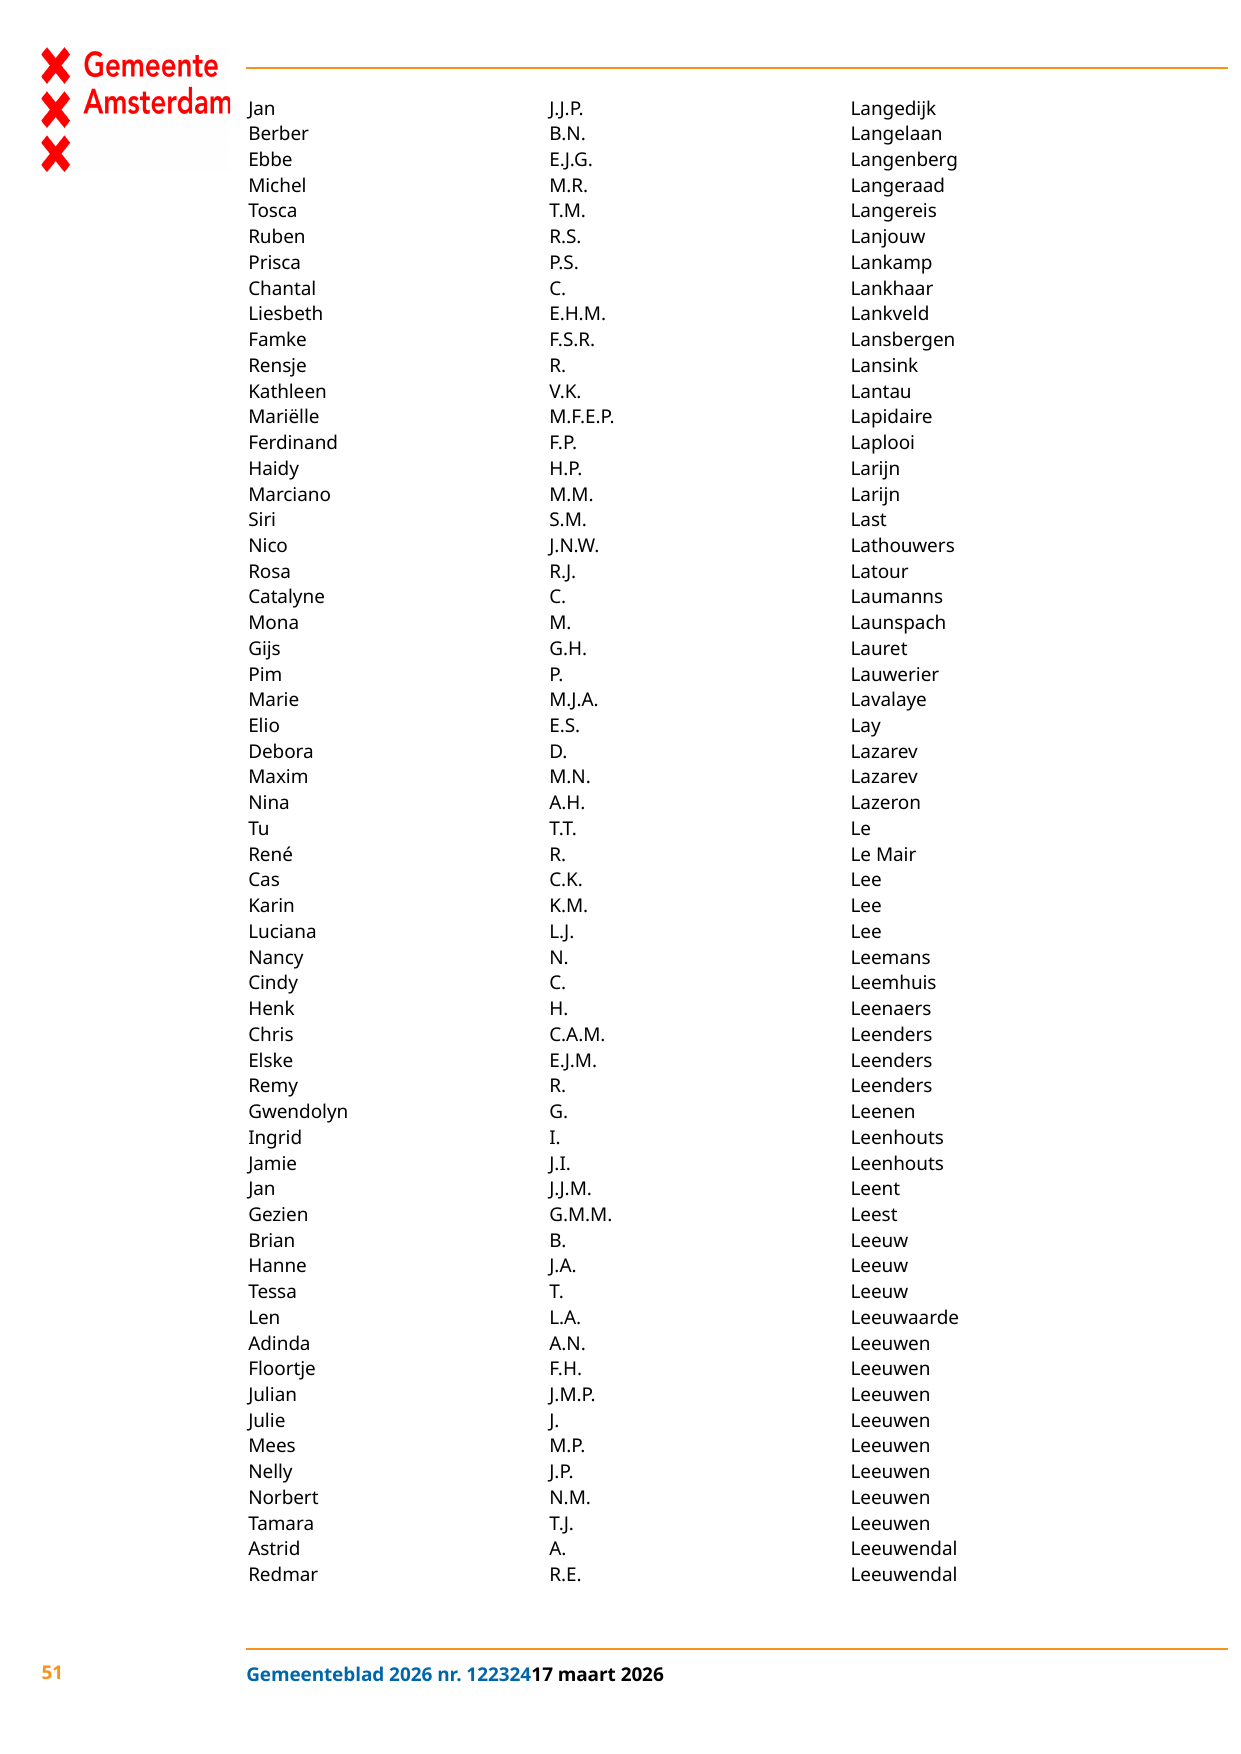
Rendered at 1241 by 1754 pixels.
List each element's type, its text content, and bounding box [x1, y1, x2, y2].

table_cell Lee [850, 893, 1152, 918]
table_cell C. [549, 970, 850, 995]
table_cell Pim [248, 661, 549, 687]
table_cell J. [549, 1407, 850, 1433]
table_cell Lankveld [850, 301, 1152, 326]
table_cell Leeuwen [850, 1330, 1152, 1356]
table_cell Michel [248, 172, 549, 198]
table_cell Maxim [248, 764, 549, 789]
table_cell Lazarev [850, 738, 1152, 764]
table_cell Langereis [850, 198, 1152, 223]
table_cell Elio [248, 712, 549, 738]
table_cell Lansink [850, 352, 1152, 378]
table_cell P.S. [549, 249, 850, 275]
table_cell C.K. [549, 867, 850, 892]
table_cell Leeuwen [850, 1459, 1152, 1484]
table_cell N.M. [549, 1484, 850, 1510]
table_cell Langelaan [850, 121, 1152, 146]
table_cell Ferdinand [248, 429, 549, 455]
table_cell Chris [248, 1021, 549, 1047]
table_cell Luciana [248, 918, 549, 944]
table_cell M.P. [549, 1433, 850, 1458]
table_cell E.H.M. [549, 301, 850, 326]
table_cell Marciano [248, 481, 549, 506]
table_cell Leenen [850, 1098, 1152, 1124]
table_cell Leeuwendal [850, 1561, 1152, 1587]
table_cell Leenaers [850, 995, 1152, 1021]
table_cell Lathouwers [850, 532, 1152, 558]
table_cell Leenders [850, 1021, 1152, 1047]
table_cell M.N. [549, 764, 850, 789]
table_cell Chantal [248, 275, 549, 301]
table_cell G. [549, 1098, 850, 1124]
table_cell M. [549, 609, 850, 635]
table_cell Astrid [248, 1536, 549, 1561]
table_cell L.A. [549, 1304, 850, 1330]
table_cell Leeuwen [850, 1407, 1152, 1433]
table_cell Jan [248, 95, 549, 121]
table_cell Lantau [850, 378, 1152, 403]
table_cell Leemhuis [850, 970, 1152, 995]
table_cell Leeuw [850, 1253, 1152, 1278]
table_cell Jan [248, 1175, 549, 1201]
table_cell F.H. [549, 1356, 850, 1381]
table_cell Gijs [248, 635, 549, 661]
table_cell V.K. [549, 378, 850, 403]
table_cell R.J. [549, 558, 850, 584]
table_cell M.M. [549, 481, 850, 506]
table_cell Marie [248, 687, 549, 712]
table_cell K.M. [549, 893, 850, 918]
table_cell J.P. [549, 1459, 850, 1484]
table_cell R. [549, 352, 850, 378]
table_cell Nico [248, 532, 549, 558]
table_cell H. [549, 995, 850, 1021]
table_cell Mariëlle [248, 404, 549, 429]
table_cell Gwendolyn [248, 1098, 549, 1124]
table_cell Julian [248, 1381, 549, 1407]
table_cell Leeuw [850, 1278, 1152, 1304]
table_cell Jamie [248, 1150, 549, 1175]
table_cell R.S. [549, 224, 850, 249]
table_cell Leest [850, 1201, 1152, 1227]
table_cell Siri [248, 506, 549, 532]
table_cell Mees [248, 1433, 549, 1458]
table_cell Leenhouts [850, 1150, 1152, 1175]
table_cell René [248, 841, 549, 867]
table_cell J.I. [549, 1150, 850, 1175]
table_cell Langeraad [850, 172, 1152, 198]
table_cell Floortje [248, 1356, 549, 1381]
table_cell B. [549, 1227, 850, 1253]
table_cell D. [549, 738, 850, 764]
table_cell F.S.R. [549, 326, 850, 352]
table_cell Redmar [248, 1561, 549, 1587]
table_cell Lansbergen [850, 326, 1152, 352]
table_cell Langenberg [850, 146, 1152, 172]
table_cell Latour [850, 558, 1152, 584]
table_cell T.T. [549, 815, 850, 841]
table_cell Liesbeth [248, 301, 549, 326]
table_cell J.J.P. [549, 95, 850, 121]
table_cell Rosa [248, 558, 549, 584]
table_cell Ingrid [248, 1124, 549, 1150]
table_cell M.J.A. [549, 687, 850, 712]
table_cell Kathleen [248, 378, 549, 403]
table_cell Lee [850, 867, 1152, 892]
table_cell Leenhouts [850, 1124, 1152, 1150]
table_cell Larijn [850, 455, 1152, 481]
table_cell J.A. [549, 1253, 850, 1278]
table_cell Tamara [248, 1510, 549, 1536]
table_cell J.M.P. [549, 1381, 850, 1407]
table_cell Lay [850, 712, 1152, 738]
table_cell I. [549, 1124, 850, 1150]
table_cell Lauwerier [850, 661, 1152, 687]
table_cell Le [850, 815, 1152, 841]
table_cell A.N. [549, 1330, 850, 1356]
table_cell Lazeron [850, 790, 1152, 815]
table_cell Mona [248, 609, 549, 635]
table_cell G.H. [549, 635, 850, 661]
table_cell Leeuwaarde [850, 1304, 1152, 1330]
table_cell Last [850, 506, 1152, 532]
table_cell Prisca [248, 249, 549, 275]
table_cell Laplooi [850, 429, 1152, 455]
table_cell Brian [248, 1227, 549, 1253]
table_cell Karin [248, 893, 549, 918]
table_cell Cas [248, 867, 549, 892]
table_cell Leenders [850, 1047, 1152, 1072]
table_cell Leeuwen [850, 1484, 1152, 1510]
table_cell Leeuwen [850, 1510, 1152, 1536]
table_cell P. [549, 661, 850, 687]
table_cell Famke [248, 326, 549, 352]
table_cell Nelly [248, 1459, 549, 1484]
table_cell T. [549, 1278, 850, 1304]
table_cell Ebbe [248, 146, 549, 172]
table_cell N. [549, 944, 850, 969]
table_cell Lee [850, 918, 1152, 944]
table_cell Berber [248, 121, 549, 146]
table_cell Tessa [248, 1278, 549, 1304]
table_cell E.J.M. [549, 1047, 850, 1072]
table_cell Leeuw [850, 1227, 1152, 1253]
table_cell B.N. [549, 121, 850, 146]
table_cell J.J.M. [549, 1175, 850, 1201]
table_cell R. [549, 1073, 850, 1098]
table_cell T.J. [549, 1510, 850, 1536]
table_cell Elske [248, 1047, 549, 1072]
table_cell G.M.M. [549, 1201, 850, 1227]
table_cell E.J.G. [549, 146, 850, 172]
table_cell Henk [248, 995, 549, 1021]
table_cell Langedijk [850, 95, 1152, 121]
table_cell Leemans [850, 944, 1152, 969]
table_cell J.N.W. [549, 532, 850, 558]
table_cell A.H. [549, 790, 850, 815]
table_cell Launspach [850, 609, 1152, 635]
table_cell L.J. [549, 918, 850, 944]
table_cell Lankhaar [850, 275, 1152, 301]
table_cell Lanjouw [850, 224, 1152, 249]
picture [41, 47, 231, 172]
table_cell C. [549, 275, 850, 301]
table_cell Lazarev [850, 764, 1152, 789]
table_cell H.P. [549, 455, 850, 481]
table_cell R. [549, 841, 850, 867]
table_cell Remy [248, 1073, 549, 1098]
table_cell Leent [850, 1175, 1152, 1201]
table_cell Leeuwen [850, 1356, 1152, 1381]
table_cell E.S. [549, 712, 850, 738]
table_cell M.R. [549, 172, 850, 198]
table_cell Julie [248, 1407, 549, 1433]
table_cell A. [549, 1536, 850, 1561]
table_cell Leenders [850, 1073, 1152, 1098]
table_cell Len [248, 1304, 549, 1330]
table_cell Cindy [248, 970, 549, 995]
table_cell C. [549, 584, 850, 609]
table_cell Leeuwendal [850, 1536, 1152, 1561]
table_cell Leeuwen [850, 1381, 1152, 1407]
table_cell Lankamp [850, 249, 1152, 275]
table_cell Debora [248, 738, 549, 764]
table_cell Nancy [248, 944, 549, 969]
table_cell Laumanns [850, 584, 1152, 609]
table_cell R.E. [549, 1561, 850, 1587]
table_cell Norbert [248, 1484, 549, 1510]
table_cell Nina [248, 790, 549, 815]
table_cell M.F.E.P. [549, 404, 850, 429]
table_cell Lauret [850, 635, 1152, 661]
table_cell Rensje [248, 352, 549, 378]
table_cell T.M. [549, 198, 850, 223]
table_cell Haidy [248, 455, 549, 481]
table_cell F.P. [549, 429, 850, 455]
table_cell Catalyne [248, 584, 549, 609]
table_cell Lavalaye [850, 687, 1152, 712]
table_cell Adinda [248, 1330, 549, 1356]
table_cell S.M. [549, 506, 850, 532]
table_cell Tu [248, 815, 549, 841]
table_cell Tosca [248, 198, 549, 223]
table_cell Gezien [248, 1201, 549, 1227]
table_cell C.A.M. [549, 1021, 850, 1047]
table_cell Leeuwen [850, 1433, 1152, 1458]
table_cell Le Mair [850, 841, 1152, 867]
table_cell Lapidaire [850, 404, 1152, 429]
table_cell Hanne [248, 1253, 549, 1278]
table_cell Ruben [248, 224, 549, 249]
table_cell Larijn [850, 481, 1152, 506]
